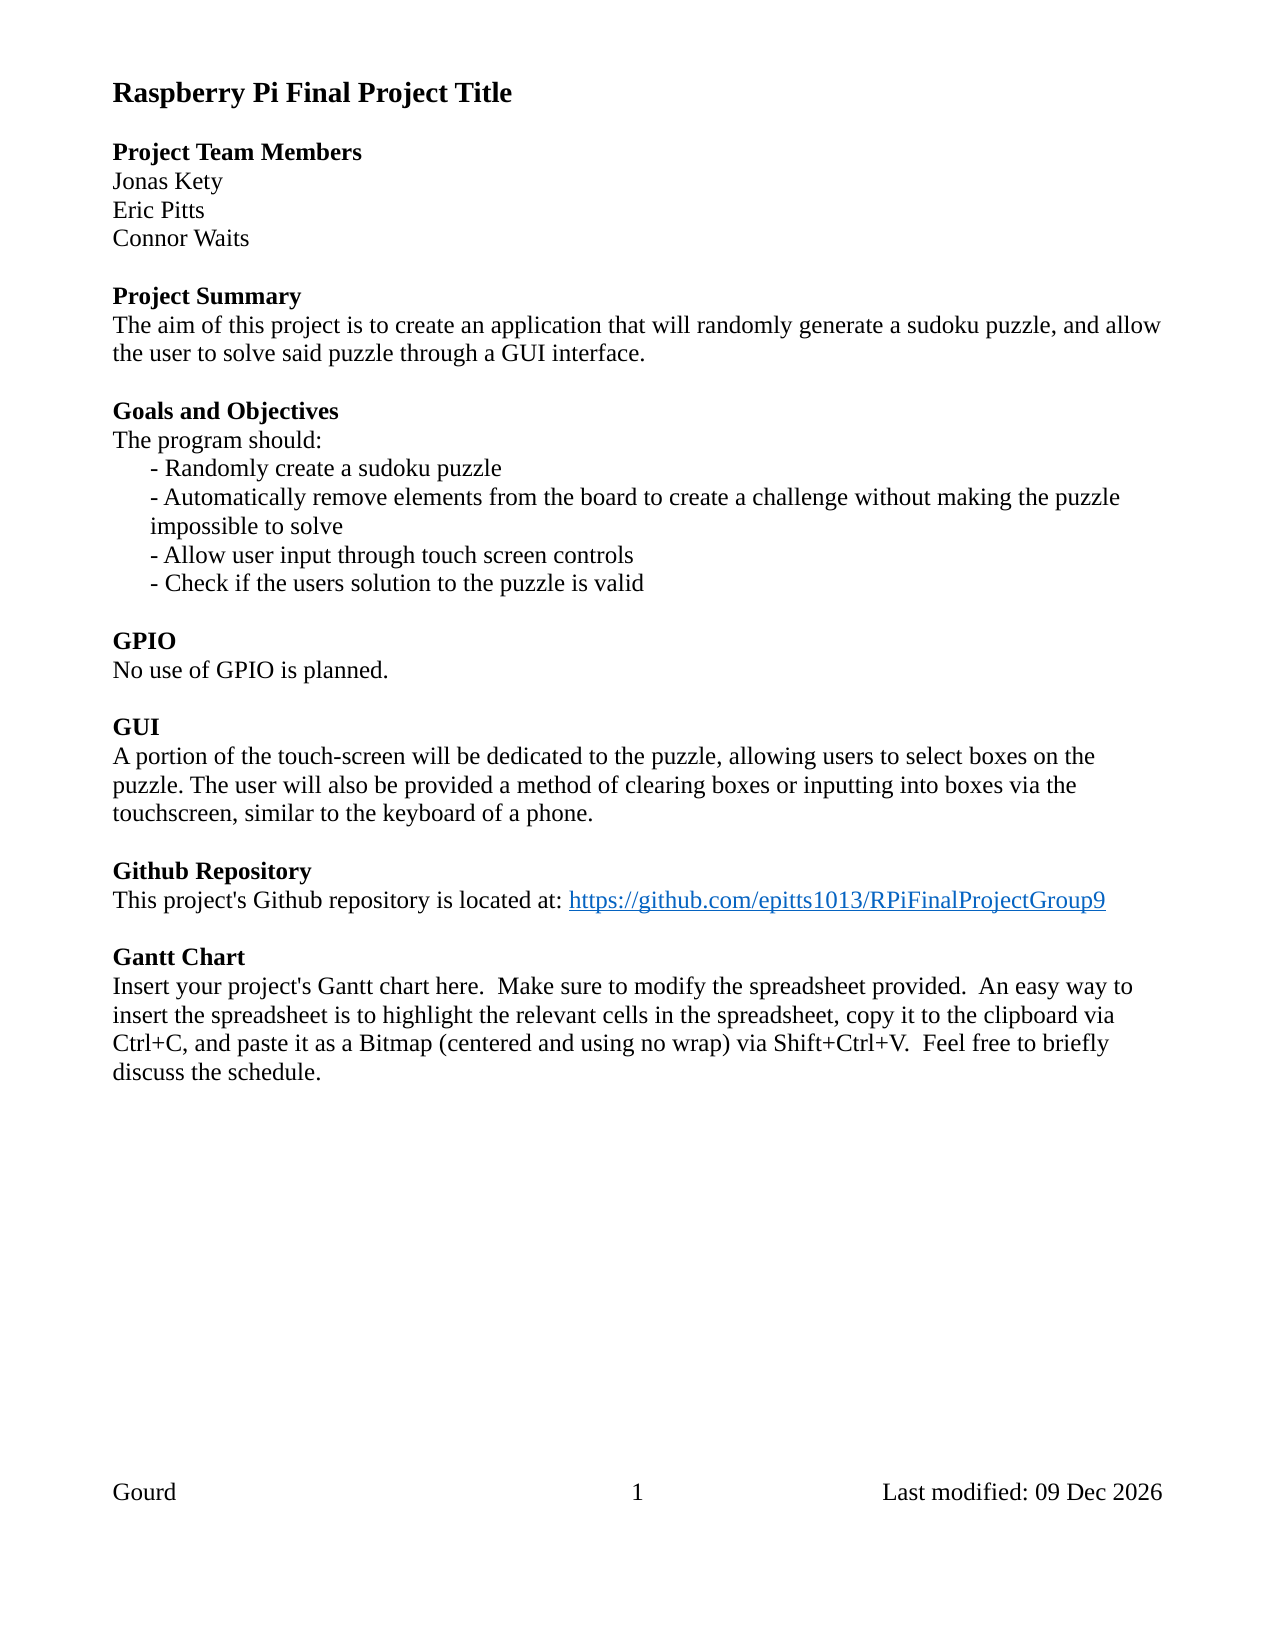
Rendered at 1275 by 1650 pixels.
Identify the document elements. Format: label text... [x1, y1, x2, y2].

text Raspberry Pi Final Project Title [112, 75, 1162, 108]
text This project's Github repository is located at: https://github.com/epitts1013/RPiFinalProjectGroup9 [112, 885, 1162, 913]
text Project Summary [112, 281, 1162, 310]
text Github Repository [112, 856, 1162, 885]
text Project Team Members [112, 137, 1162, 166]
text The aim of this project is to create an application that will randomly generate a sudoku puzzle, and allow the user to solve said puzzle through a GUI interface. [112, 310, 1162, 367]
text Eric Pitts [112, 195, 1162, 223]
text Connor Waits [112, 223, 1162, 252]
text Insert your project's Gantt chart here. Make sure to modify the spreadsheet provided. An easy way to insert the spreadsheet is to highlight the relevant cells in the spreadsheet, copy it to the clipboard via Ctrl+C, and paste it as a Bitmap (centered and using no wrap) via Shift+Ctrl+V. Feel free to briefly discuss the schedule. [112, 971, 1162, 1086]
text - Automatically remove elements from the board to create a challenge without making the puzzle impossible to solve [150, 482, 1162, 540]
text - Check if the users solution to the puzzle is valid [112, 568, 1162, 597]
text A portion of the touch-screen will be dedicated to the puzzle, allowing users to select boxes on the puzzle. The user will also be provided a method of clearing boxes or inputting into boxes via the touchscreen, similar to the keyboard of a phone. [112, 741, 1162, 827]
text GPIO [112, 626, 1162, 655]
text Goals and Objectives [112, 396, 1162, 425]
text The program should: [112, 425, 1162, 453]
text Jonas Kety [112, 166, 1162, 195]
text - Allow user input through touch screen controls [112, 540, 1162, 568]
text No use of GPIO is planned. [112, 655, 1162, 683]
text GUI [112, 712, 1162, 741]
text - Randomly create a sudoku puzzle [112, 453, 1162, 482]
text Gantt Chart [112, 942, 1162, 971]
